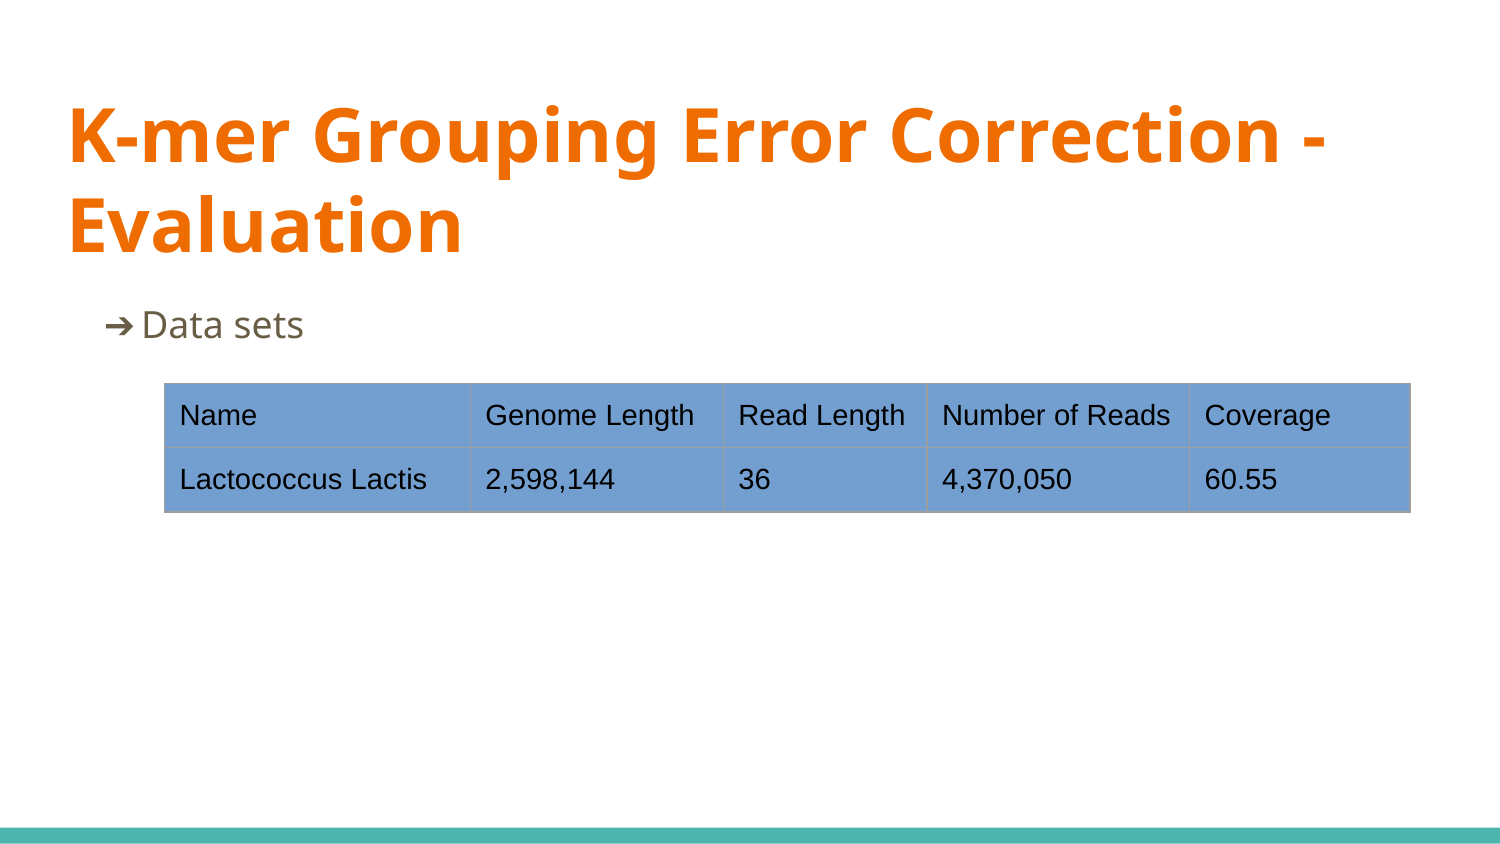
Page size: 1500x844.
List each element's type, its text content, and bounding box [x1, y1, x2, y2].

table_cell Lactococcus Lactis [165, 448, 470, 511]
table_header Genome Length [471, 384, 723, 447]
list Data sets [51, 207, 1449, 750]
table_cell 36 [724, 448, 926, 511]
table_cell 60.55 [1190, 448, 1409, 511]
table_header Read Length [724, 384, 926, 447]
table_cell 2,598,144 [471, 448, 723, 511]
table_header Coverage [1190, 384, 1409, 447]
table_header Number of Reads [928, 384, 1189, 447]
table_header Name [165, 384, 470, 447]
table_cell 4,370,050 [928, 448, 1189, 511]
title K-mer Grouping Error Correction - Evaluation [51, 72, 1449, 189]
